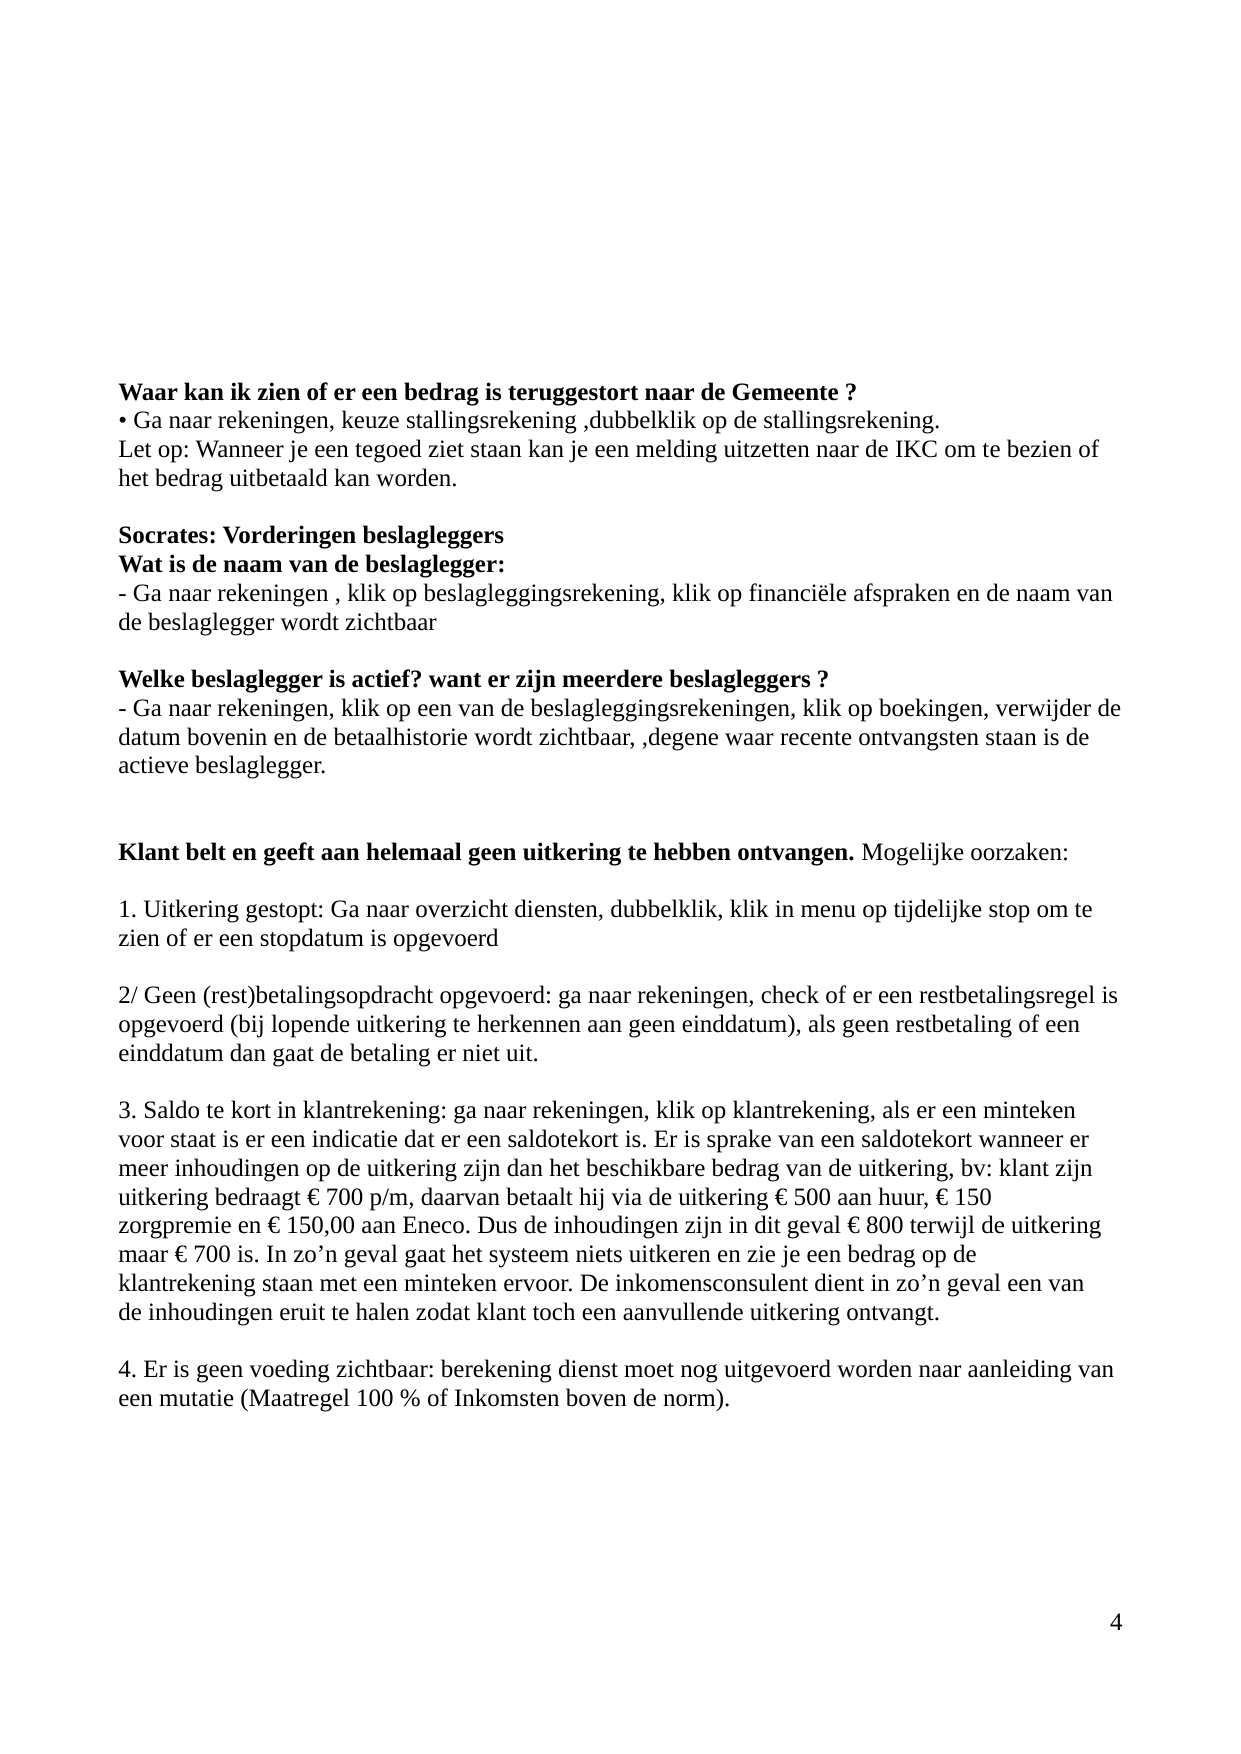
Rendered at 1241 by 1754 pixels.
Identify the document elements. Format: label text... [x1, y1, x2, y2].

text maar € 700 is. In zo’n geval gaat het systeem niets uitkeren en zie je een bedrag op de [118, 1239, 1122, 1268]
text 1. Uitkering gestopt: Ga naar overzicht diensten, dubbelklik, klik in menu op tijdelijke stop om te zien of er een stopdatum is opgevoerd [118, 894, 1122, 952]
text klantrekening staan met een minteken ervoor. De inkomensconsulent dient in zo’n geval een van [118, 1268, 1122, 1297]
text Klant belt en geeft aan helemaal geen uitkering te hebben ontvangen. Mogelijke oorzaken: [118, 837, 1122, 866]
text - Ga naar rekeningen, klik op een van de beslagleggingsrekeningen, klik op boekingen, verwijder de datum bovenin en de betaalhistorie wordt zichtbaar, ,degene waar recente ontvangsten staan is de actieve beslaglegger. [118, 693, 1122, 779]
text zorgpremie en € 150,00 aan Eneco. Dus de inhoudingen zijn in dit geval € 800 terwijl de uitkering [118, 1211, 1122, 1239]
text uitkering bedraagt € 700 p/m, daarvan betaalt hij via de uitkering € 500 aan huur, € 150 [118, 1182, 1122, 1211]
text - Ga naar rekeningen , klik op beslagleggingsrekening, klik op financiële afspraken en de naam van de beslaglegger wordt zichtbaar [118, 578, 1122, 636]
text Welke beslaglegger is actief? want er zijn meerdere beslagleggers ? [118, 664, 1122, 693]
text 3. Saldo te kort in klantrekening: ga naar rekeningen, klik op klantrekening, als er een minteken voor staat is er een indicatie dat er een saldotekort is. Er is sprake van een saldotekort wanneer er [118, 1096, 1122, 1153]
text meer inhoudingen op de uitkering zijn dan het beschikbare bedrag van de uitkering, bv: klant zijn [118, 1153, 1122, 1182]
text einddatum dan gaat de betaling er niet uit. [118, 1038, 1122, 1067]
text Waar kan ik zien of er een bedrag is teruggestort naar de Gemeente ? [118, 377, 1122, 406]
text • Ga naar rekeningen, keuze stallingsrekening ,dubbelklik op de stallingsrekening. [118, 406, 1122, 434]
text Socrates: Vorderingen beslagleggers [118, 521, 1122, 549]
text Let op: Wanneer je een tegoed ziet staan kan je een melding uitzetten naar de IKC om te bezien of het bedrag uitbetaald kan worden. [118, 434, 1122, 492]
text Wat is de naam van de beslaglegger: [118, 549, 1122, 578]
text 4. Er is geen voeding zichtbaar: berekening dienst moet nog uitgevoerd worden naar aanleiding van een mutatie (Maatregel 100 % of Inkomsten boven de norm). [118, 1354, 1122, 1412]
text de inhoudingen eruit te halen zodat klant toch een aanvullende uitkering ontvangt. [118, 1297, 1122, 1326]
text 2/ Geen (rest)betalingsopdracht opgevoerd: ga naar rekeningen, check of er een restbetalingsregel is [118, 981, 1122, 1009]
text opgevoerd (bij lopende uitkering te herkennen aan geen einddatum), als geen restbetaling of een [118, 1009, 1122, 1038]
